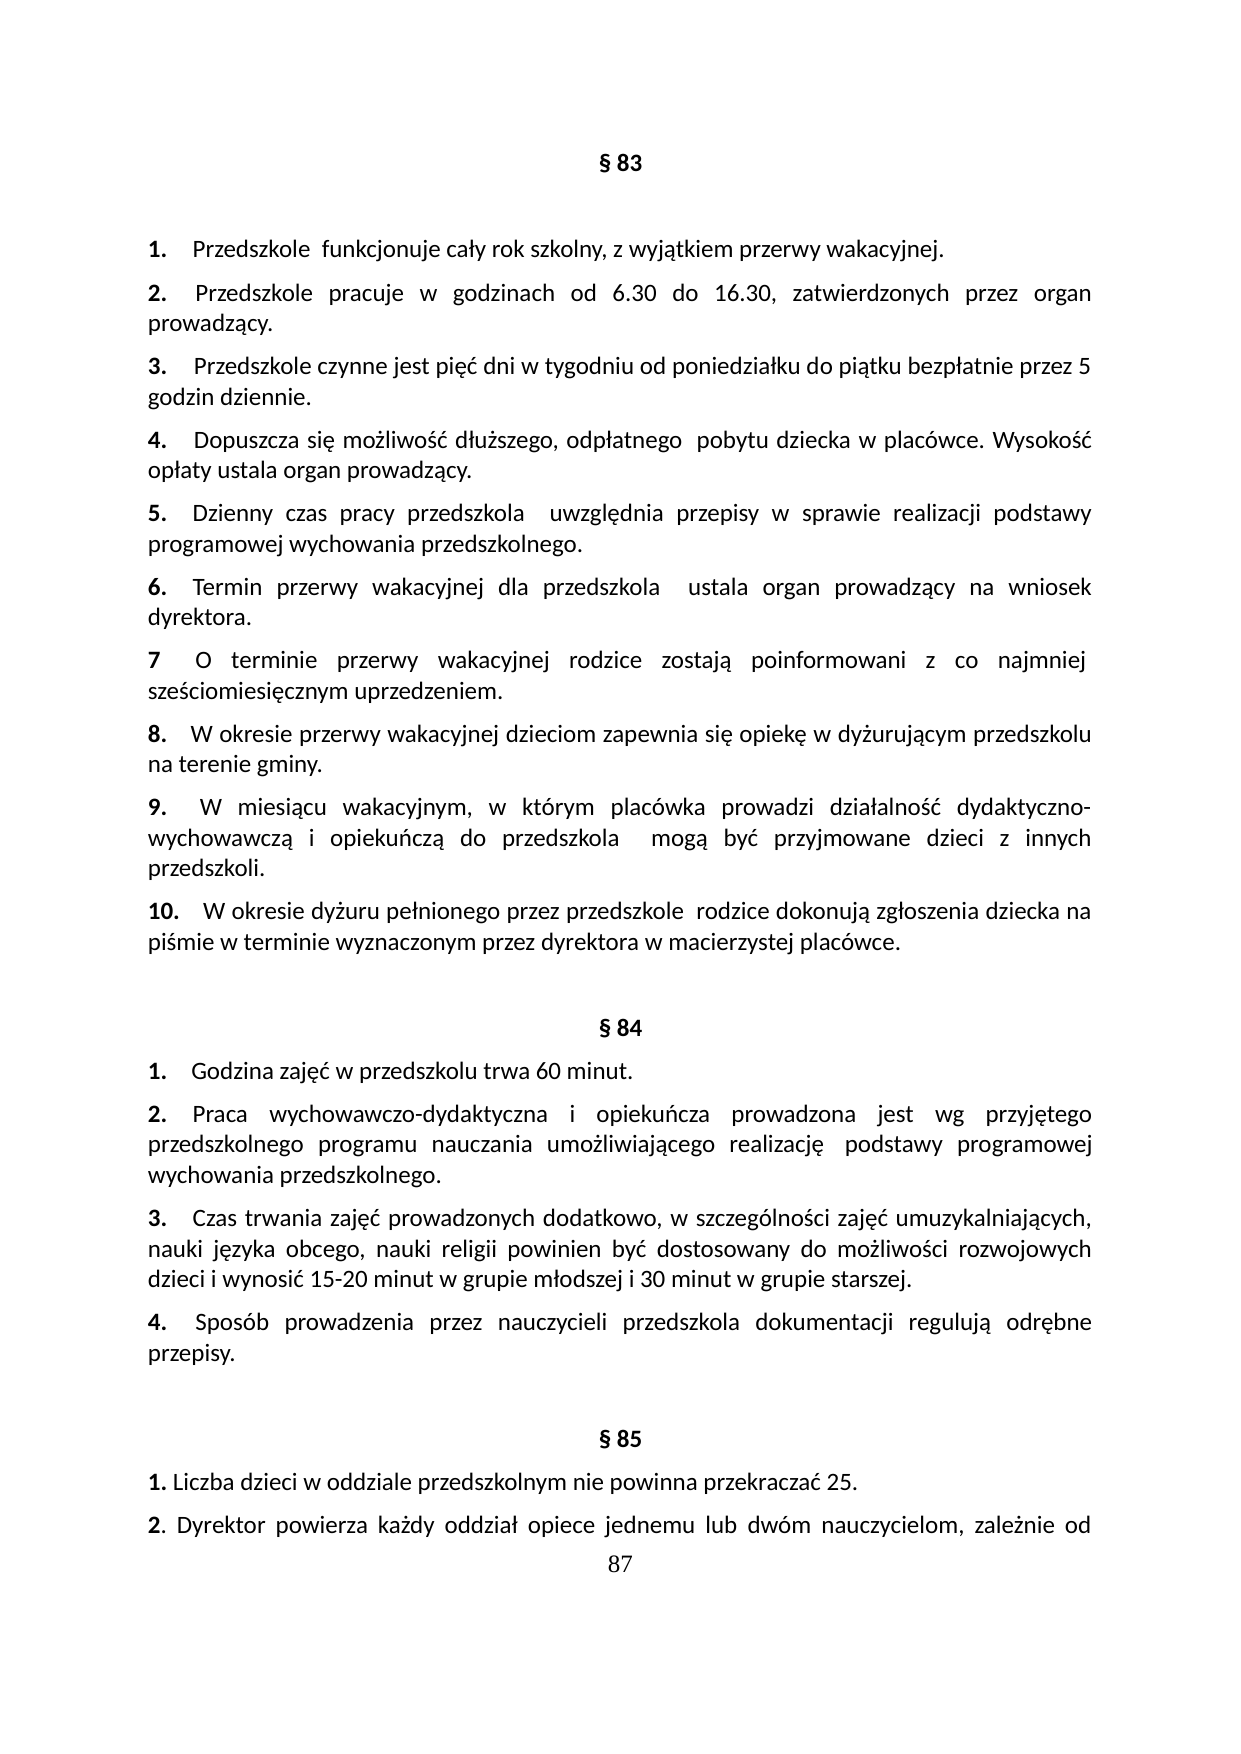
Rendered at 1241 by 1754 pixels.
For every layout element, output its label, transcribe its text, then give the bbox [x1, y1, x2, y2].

text 3. Czas trwania zajęć prowadzonych dodatkowo, w szczególności zajęć umuzykalniających, nauki języka obcego, nauki religii powinien być dostosowany do możliwości rozwojowych dzieci i wynosić 15-20 minut w grupie młodszej i 30 minut w grupie starszej. [148, 1202, 1093, 1294]
text § 85 [148, 1423, 1093, 1453]
text 8. W okresie przerwy wakacyjnej dzieciom zapewnia się opiekę w dyżurującym przedszkolu na terenie gminy. [148, 718, 1093, 779]
text 1. Liczba dzieci w oddziale przedszkolnym nie powinna przekraczać 25. [148, 1466, 1093, 1496]
text 7 O terminie przerwy wakacyjnej rodzice zostają poinformowani z co najmniej sześciomiesięcznym uprzedzeniem. [148, 644, 1093, 705]
text § 83 [148, 148, 1093, 178]
text 2. Dyrektor powierza każdy oddział opiece jednemu lub dwóm nauczycielom, zależnie od [148, 1509, 1093, 1539]
text 6. Termin przerwy wakacyjnej dla przedszkola ustala organ prowadzący na wniosek dyrektora. [148, 571, 1093, 632]
text 3. Przedszkole czynne jest pięć dni w tygodniu od poniedziałku do piątku bezpłatnie przez 5 godzin dziennie. [148, 350, 1093, 411]
text 1. Godzina zajęć w przedszkolu trwa 60 minut. [148, 1055, 1093, 1086]
text 4. Dopuszcza się możliwość dłuższego, odpłatnego pobytu dziecka w placówce. Wysokość opłaty ustala organ prowadzący. [148, 424, 1093, 485]
text 9. W miesiącu wakacyjnym, w którym placówka prowadzi działalność dydaktyczno-wychowawczą i opiekuńczą do przedszkola mogą być przyjmowane dzieci z innych przedszkoli. [148, 791, 1093, 883]
text 4. Sposób prowadzenia przez nauczycieli przedszkola dokumentacji regulują odrębne przepisy. [148, 1306, 1093, 1367]
text 5. Dzienny czas pracy przedszkola uwzględnia przepisy w sprawie realizacji podstawy programowej wychowania przedszkolnego. [148, 497, 1093, 558]
text 1. Przedszkole funkcjonuje cały rok szkolny, z wyjątkiem przerwy wakacyjnej. [148, 234, 1093, 264]
text 2. Przedszkole pracuje w godzinach od 6.30 do 16.30, zatwierdzonych przez organ prowadzący. [148, 277, 1093, 338]
text 2. Praca wychowawczo-dydaktyczna i opiekuńcza prowadzona jest wg przyjętego przedszkolnego programu nauczania umożliwiającego realizację podstawy programowej wychowania przedszkolnego. [148, 1098, 1093, 1190]
text § 84 [148, 1012, 1093, 1043]
text 10. W okresie dyżuru pełnionego przez przedszkole rodzice dokonują zgłoszenia dziecka na piśmie w terminie wyznaczonym przez dyrektora w macierzystej placówce. [148, 896, 1093, 957]
